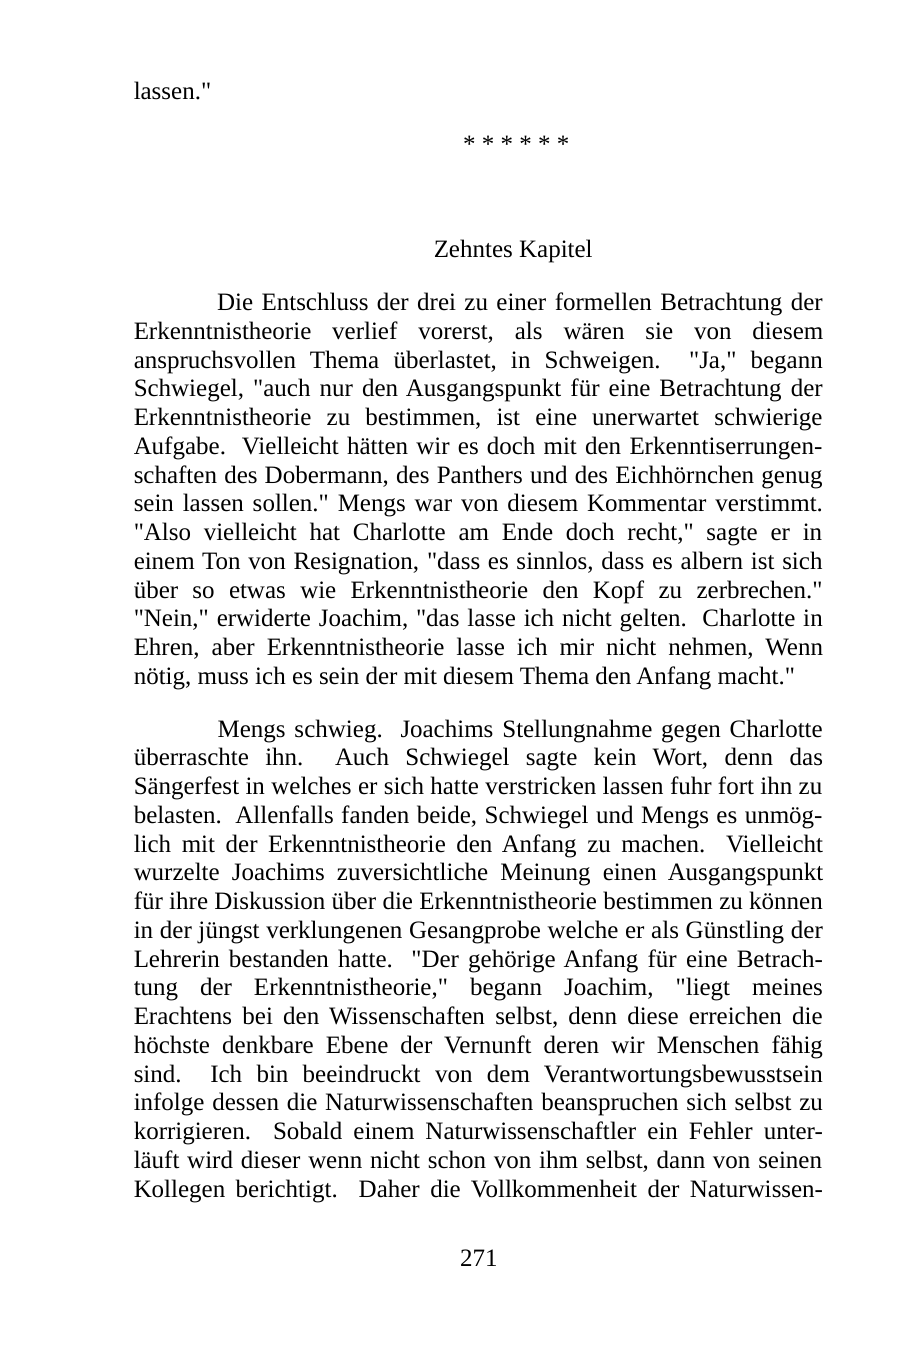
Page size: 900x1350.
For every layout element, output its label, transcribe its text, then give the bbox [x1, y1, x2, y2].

text lassen." [133, 76, 823, 105]
text Mengs schwieg. Joachims Stellungnahme gegen Charlotte überraschte ihn. Auch Schwiegel sagte kein Wort, denn das Sängerfest in welches er sich hatte verstricken lassen fuhr fort ihn zu belasten. Allenfalls fanden beide, Schwiegel und Mengs es unmög-lich mit der Erkenntnistheorie den Anfang zu machen. Vielleicht wurzelte Joachims zuversichtliche Meinung einen Ausgangspunkt für ihre Diskussion über die Erkenntnistheorie bestimmen zu können in der jüngst verklungenen Gesangprobe welche er als Günstling der Lehrerin bestanden hatte. "Der gehörige Anfang für eine Betrach-tung der Erkenntnistheorie," begann Joachim, "liegt meines Erachtens bei den Wissenschaften selbst, denn diese erreichen die höchste denkbare Ebene der Vernunft deren wir Menschen fähig sind. Ich bin beeindruckt von dem Verantwortungsbewusstsein infolge dessen die Naturwissenschaften beanspruchen sich selbst zu korrigieren. Sobald einem Naturwissenschaftler ein Fehler unter-läuft wird dieser wenn nicht schon von ihm selbst, dann von seinen Kollegen berichtigt. Daher die Vollkommenheit der Naturwissen- [133, 714, 823, 1202]
text Die Entschluss der drei zu einer formellen Betrachtung der Erkenntnistheorie verlief vorerst, als wären sie von diesem anspruchsvollen Thema überlastet, in Schweigen. "Ja," begann Schwiegel, "auch nur den Ausgangspunkt für eine Betrachtung der Erkenntnistheorie zu bestimmen, ist eine unerwartet schwierige Aufgabe. Vielleicht hätten wir es doch mit den Erkenntiserrungen-schaften des Dobermann, des Panthers und des Eichhörnchen genug sein lassen sollen." Mengs war von diesem Kommentar verstimmt. "Also vielleicht hat Charlotte am Ende doch recht," sagte er in einem Ton von Resignation, "dass es sinnlos, dass es albern ist sich über so etwas wie Erkenntnistheorie den Kopf zu zerbrechen." "Nein," erwiderte Joachim, "das lasse ich nicht gelten. Charlotte in Ehren, aber Erkenntnistheorie lasse ich mir nicht nehmen, Wenn nötig, muss ich es sein der mit diesem Thema den Anfang macht." [133, 287, 823, 690]
text Zehntes Kapitel [133, 234, 823, 263]
text * * * * * * [133, 129, 823, 158]
